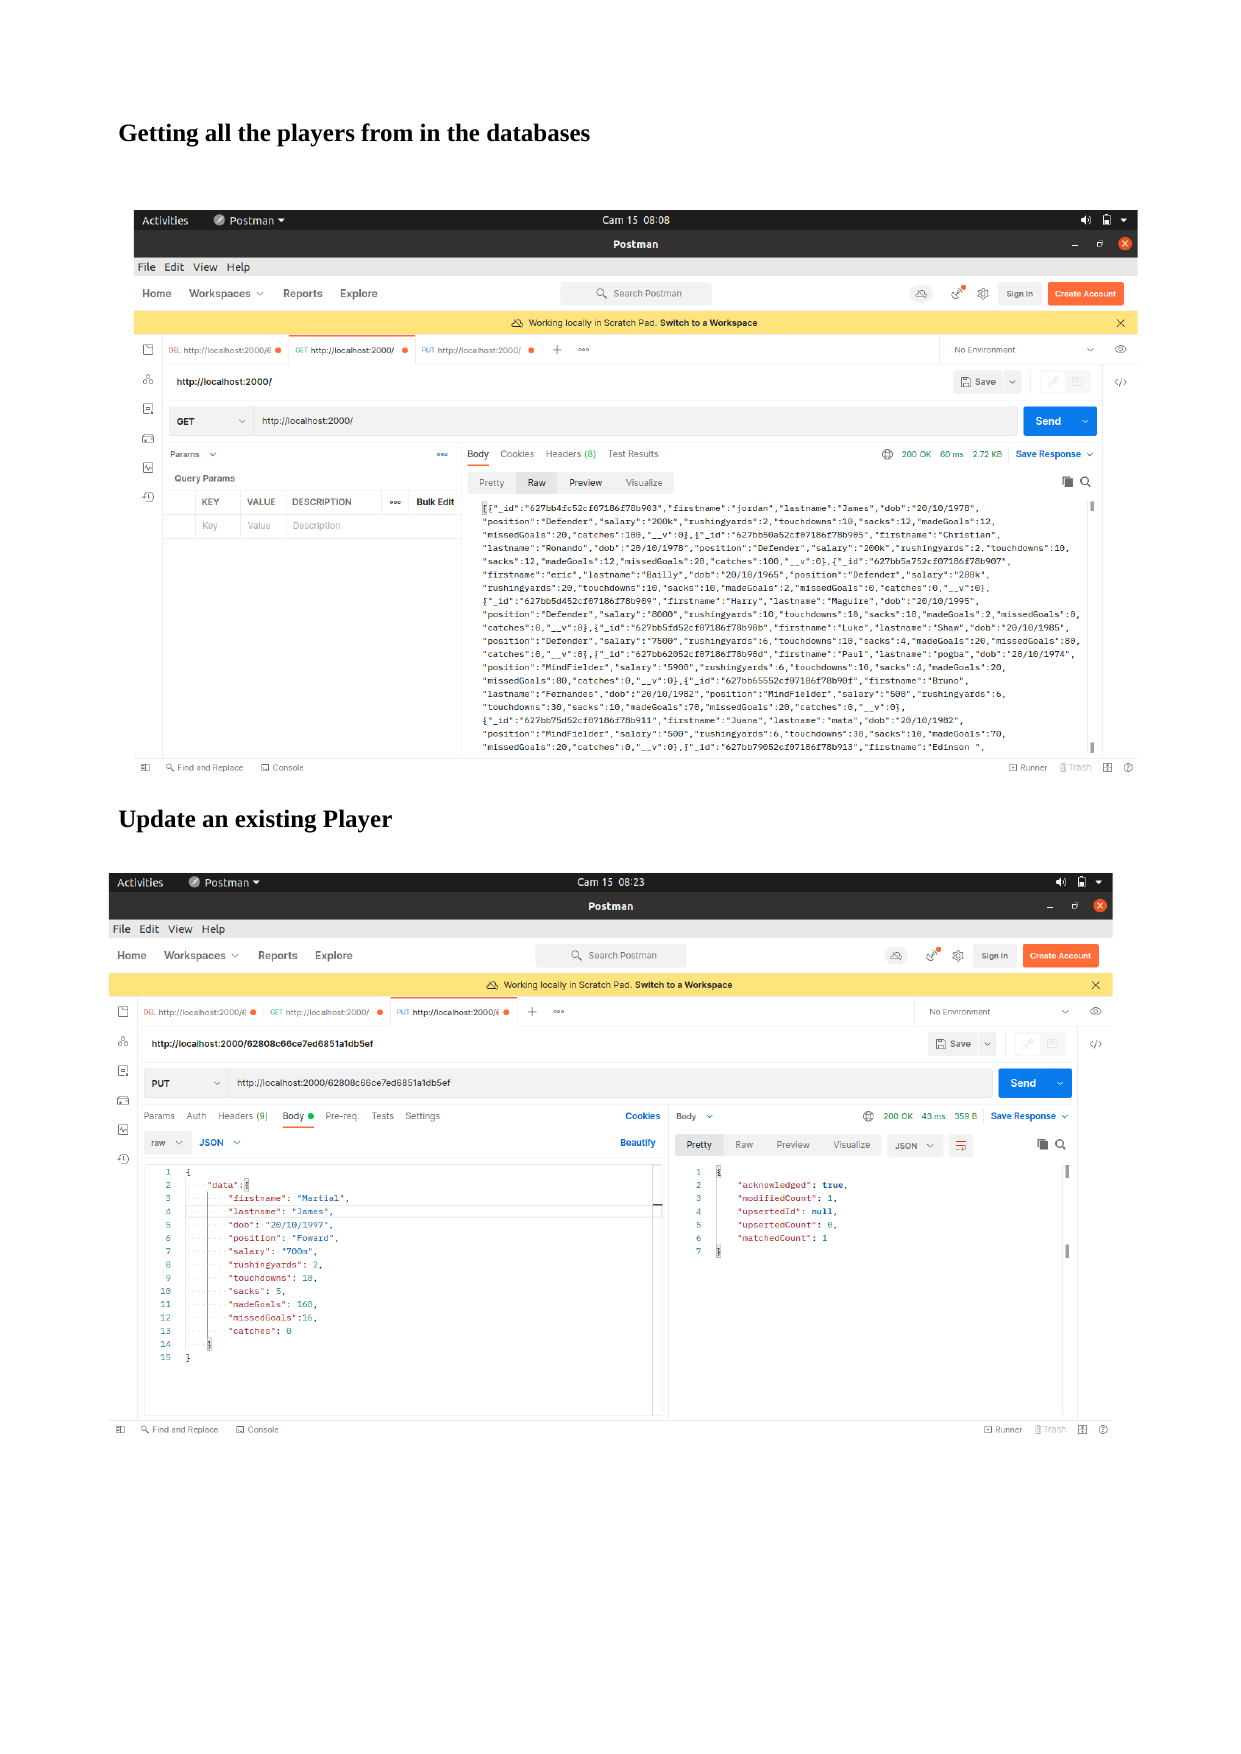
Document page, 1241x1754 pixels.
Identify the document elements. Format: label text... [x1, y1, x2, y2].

text Update an existing Player [118, 804, 1122, 833]
picture [108, 873, 1113, 1438]
picture [133, 210, 1138, 776]
text Getting all the players from in the databases [118, 118, 1122, 147]
